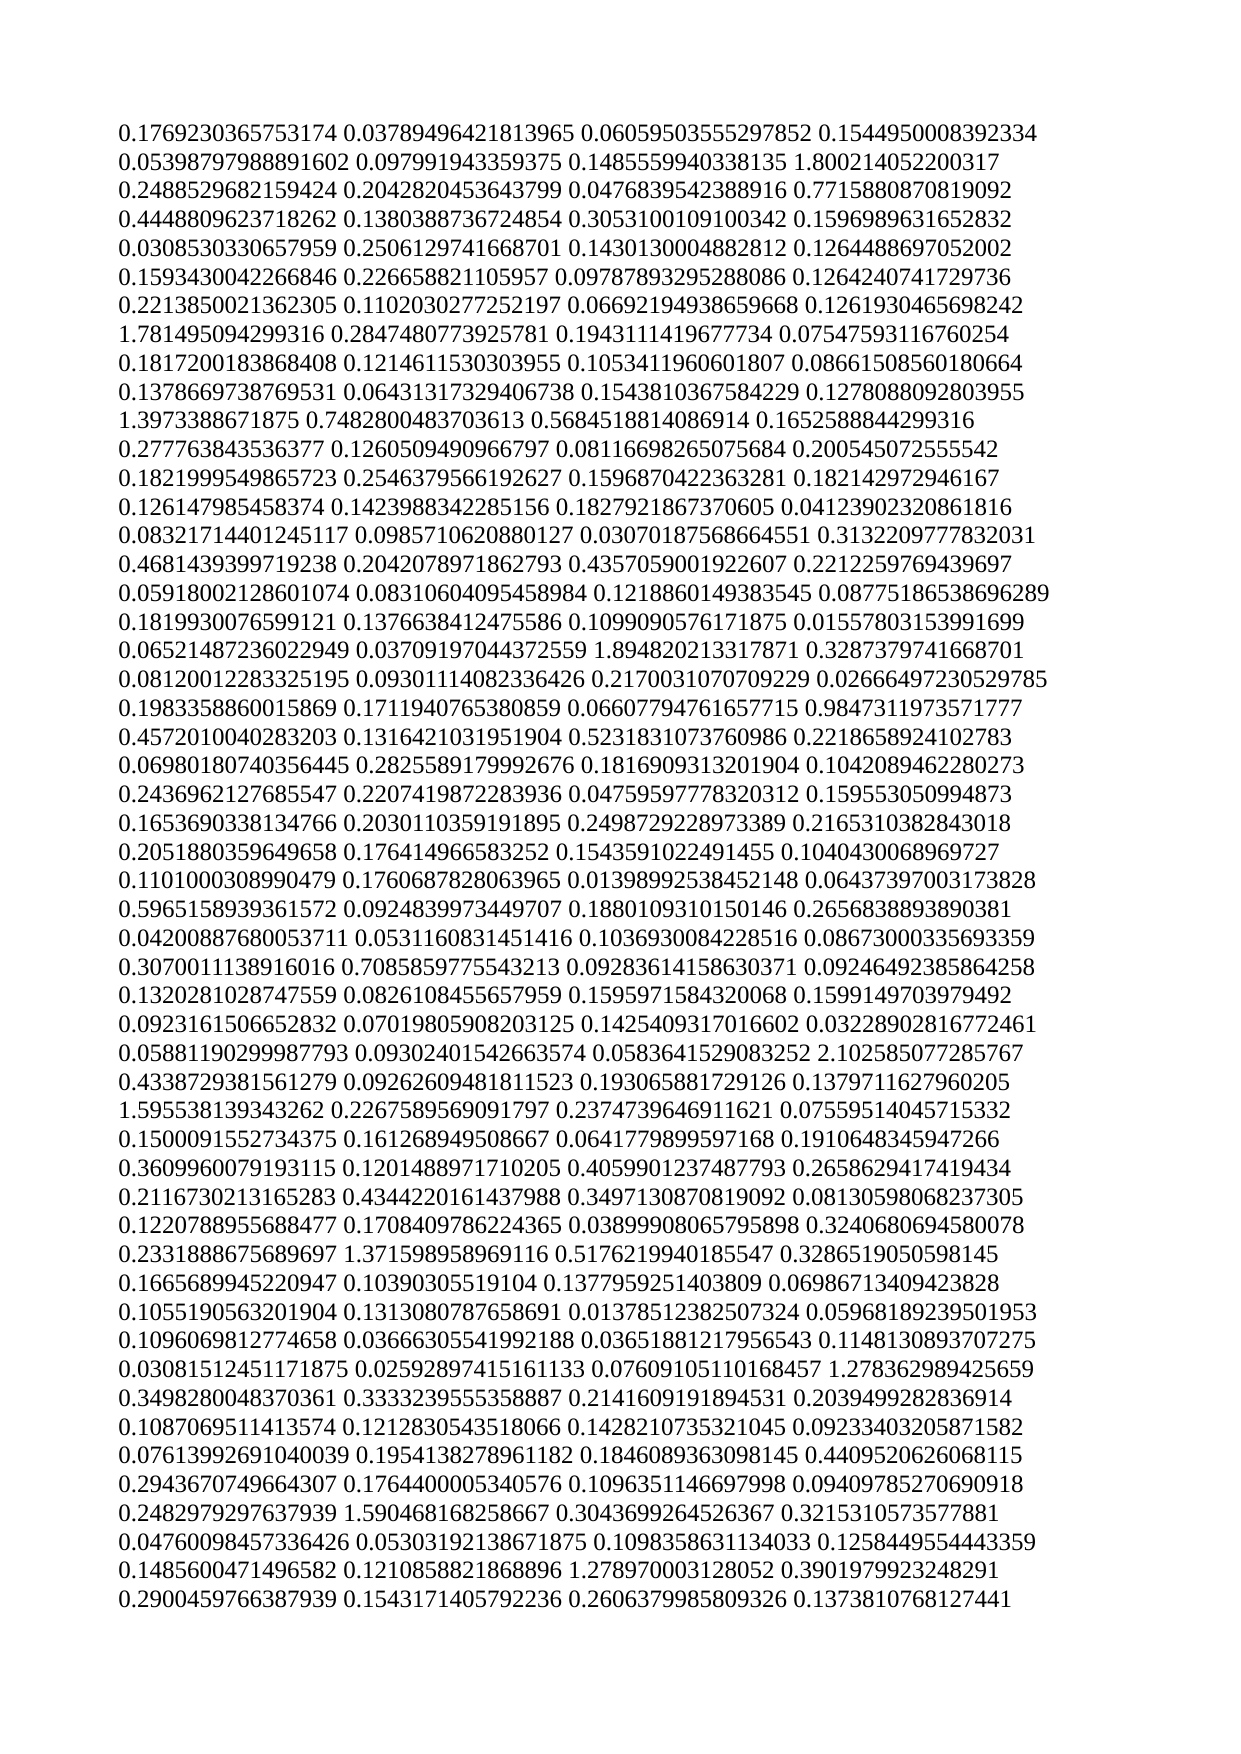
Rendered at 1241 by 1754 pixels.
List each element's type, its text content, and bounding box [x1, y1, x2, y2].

text 0.1769230365753174 0.03789496421813965 0.06059503555297852 0.1544950008392334 0.05398797988891602 0.097991943359375 0.1485559940338135 1.800214052200317 0.2488529682159424 0.2042820453643799 0.0476839542388916 0.7715880870819092 0.4448809623718262 0.1380388736724854 0.3053100109100342 0.1596989631652832 0.0308530330657959 0.2506129741668701 0.1430130004882812 0.1264488697052002 0.1593430042266846 0.226658821105957 0.09787893295288086 0.1264240741729736 0.2213850021362305 0.1102030277252197 0.06692194938659668 0.1261930465698242 1.781495094299316 0.2847480773925781 0.1943111419677734 0.07547593116760254 0.1817200183868408 0.1214611530303955 0.1053411960601807 0.08661508560180664 0.1378669738769531 0.06431317329406738 0.1543810367584229 0.1278088092803955 1.3973388671875 0.7482800483703613 0.5684518814086914 0.1652588844299316 0.277763843536377 0.1260509490966797 0.08116698265075684 0.200545072555542 0.1821999549865723 0.2546379566192627 0.1596870422363281 0.182142972946167 0.126147985458374 0.1423988342285156 0.1827921867370605 0.04123902320861816 0.08321714401245117 0.0985710620880127 0.03070187568664551 0.3132209777832031 0.4681439399719238 0.2042078971862793 0.4357059001922607 0.2212259769439697 0.05918002128601074 0.08310604095458984 0.1218860149383545 0.08775186538696289 0.1819930076599121 0.1376638412475586 0.1099090576171875 0.01557803153991699 0.06521487236022949 0.03709197044372559 1.894820213317871 0.3287379741668701 0.08120012283325195 0.09301114082336426 0.2170031070709229 0.02666497230529785 0.1983358860015869 0.1711940765380859 0.06607794761657715 0.9847311973571777 0.4572010040283203 0.1316421031951904 0.5231831073760986 0.2218658924102783 0.06980180740356445 0.2825589179992676 0.1816909313201904 0.1042089462280273 0.2436962127685547 0.2207419872283936 0.04759597778320312 0.159553050994873 0.1653690338134766 0.2030110359191895 0.2498729228973389 0.2165310382843018 0.2051880359649658 0.176414966583252 0.1543591022491455 0.1040430068969727 0.1101000308990479 0.1760687828063965 0.01398992538452148 0.06437397003173828 0.5965158939361572 0.0924839973449707 0.1880109310150146 0.2656838893890381 0.04200887680053711 0.0531160831451416 0.1036930084228516 0.08673000335693359 0.3070011138916016 0.7085859775543213 0.09283614158630371 0.09246492385864258 0.1320281028747559 0.0826108455657959 0.1595971584320068 0.1599149703979492 0.0923161506652832 0.07019805908203125 0.1425409317016602 0.03228902816772461 0.05881190299987793 0.09302401542663574 0.0583641529083252 2.102585077285767 0.4338729381561279 0.09262609481811523 0.193065881729126 0.1379711627960205 1.595538139343262 0.2267589569091797 0.2374739646911621 0.07559514045715332 0.1500091552734375 0.161268949508667 0.0641779899597168 0.1910648345947266 0.3609960079193115 0.1201488971710205 0.4059901237487793 0.2658629417419434 0.2116730213165283 0.4344220161437988 0.3497130870819092 0.08130598068237305 0.1220788955688477 0.1708409786224365 0.03899908065795898 0.3240680694580078 0.2331888675689697 1.371598958969116 0.5176219940185547 0.3286519050598145 0.1665689945220947 0.10390305519104 0.1377959251403809 0.06986713409423828 0.1055190563201904 0.1313080787658691 0.01378512382507324 0.05968189239501953 0.1096069812774658 0.03666305541992188 0.03651881217956543 0.1148130893707275 0.03081512451171875 0.02592897415161133 0.07609105110168457 1.278362989425659 0.3498280048370361 0.3333239555358887 0.2141609191894531 0.2039499282836914 0.1087069511413574 0.1212830543518066 0.1428210735321045 0.09233403205871582 0.07613992691040039 0.1954138278961182 0.1846089363098145 0.4409520626068115 0.2943670749664307 0.1764400005340576 0.1096351146697998 0.09409785270690918 0.2482979297637939 1.590468168258667 0.3043699264526367 0.3215310573577881 0.04760098457336426 0.05303192138671875 0.1098358631134033 0.1258449554443359 0.1485600471496582 0.1210858821868896 1.278970003128052 0.3901979923248291 0.2900459766387939 0.1543171405792236 0.2606379985809326 0.1373810768127441 [118, 118, 1122, 1613]
